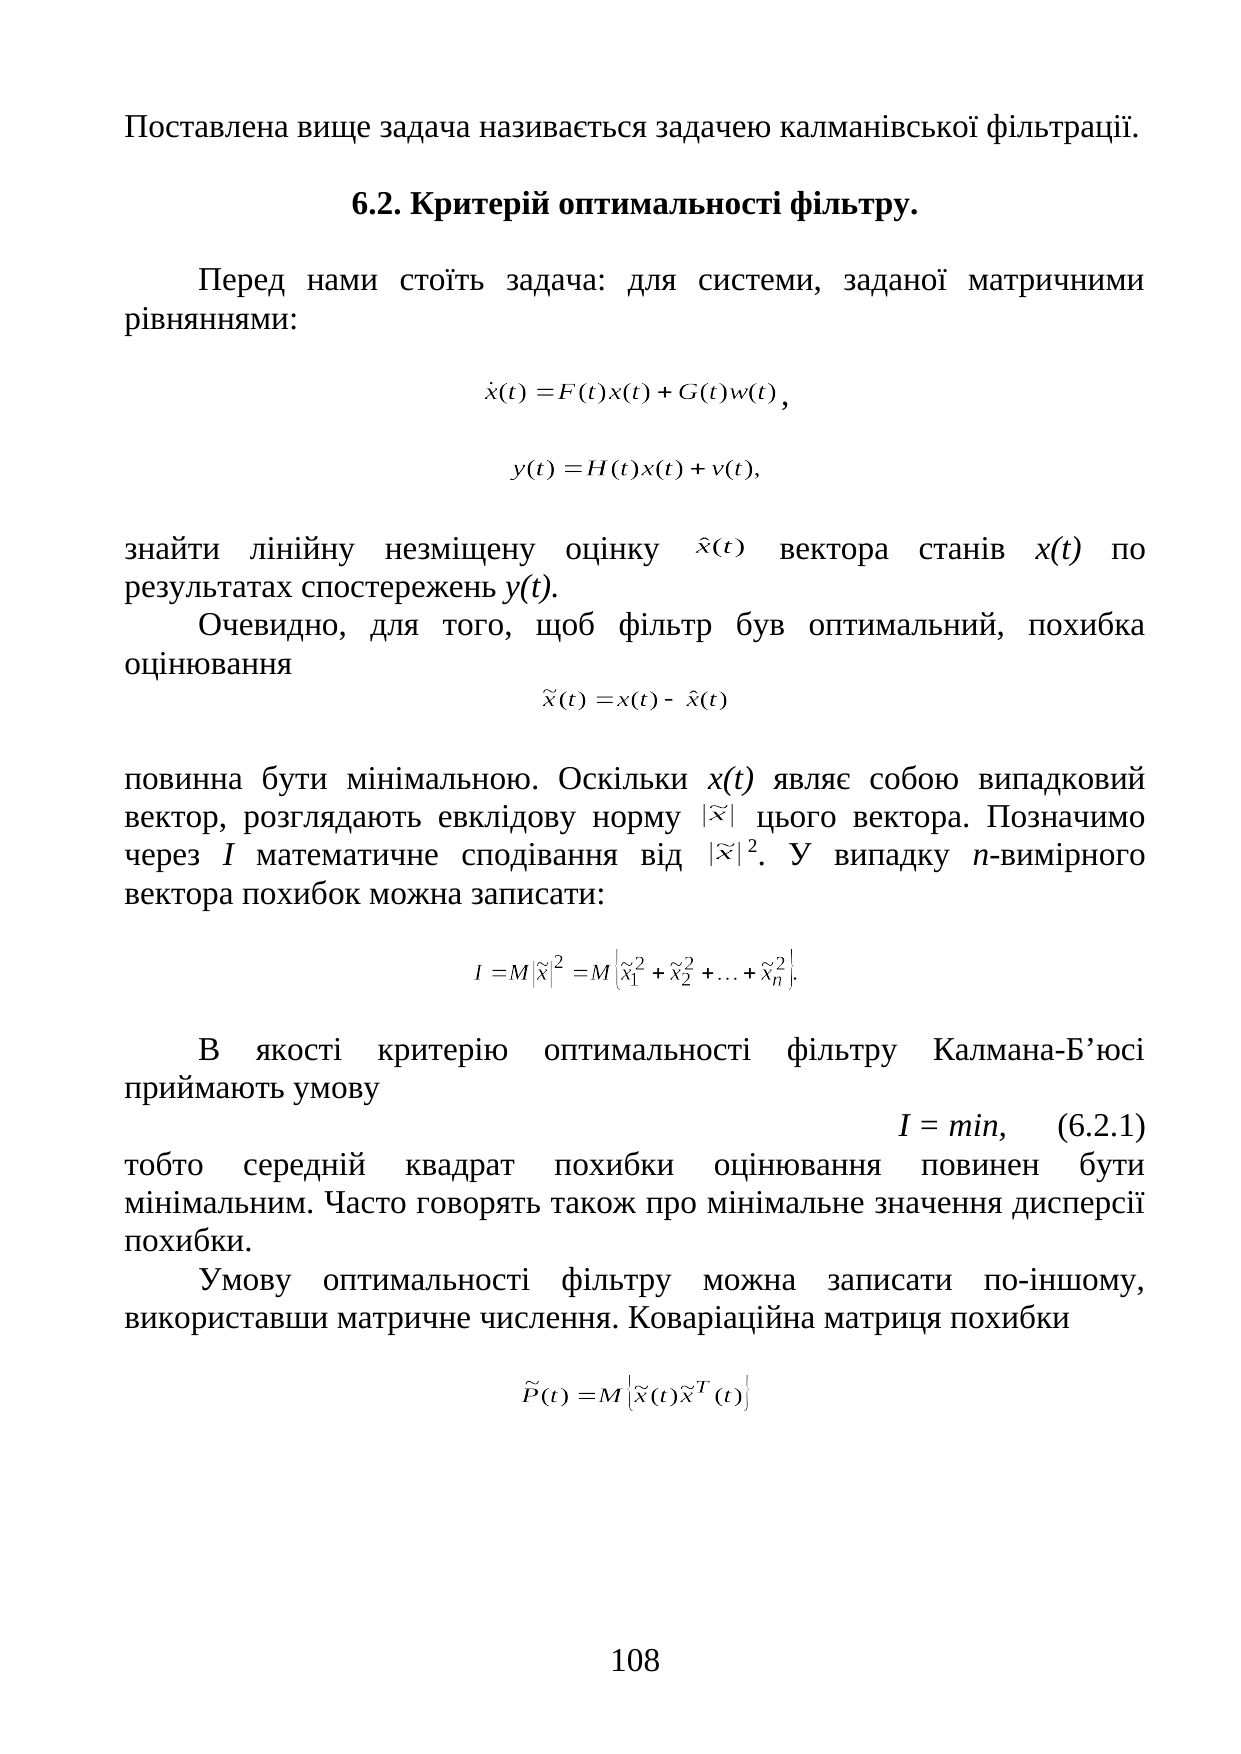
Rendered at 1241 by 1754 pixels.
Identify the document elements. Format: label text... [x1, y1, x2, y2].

text Поставлена вище задача називається задачею калманiвської фiльтрацiї. [124, 106, 1146, 145]
text повинна бути мiнiмальною. Оскільки x(t) являє собою випадковий вектор, розглядають евклiдову норму цього вектора. Позначимо через I математичне сподiвання вiд 2. У випадку n-вимiрного вектора похибок можна записати: [124, 758, 1146, 911]
text Умову оптимальностi фiльтру можна записати по-iншому, використавши матричне числення. Коварiацiйна матриця похибки [124, 1259, 1146, 1335]
text тобто середнiй квадрат похибки оцiнювання повинен бути мiнiмальним. Часто говорять також про мiнiмальне значення дисперсiї похибки. [124, 1144, 1146, 1259]
text Перед нами стоїть задача: для системи, заданої матричними рiвняннями: [124, 260, 1146, 336]
text В якостi критерiю оптимальностi фiльтру Калмана-Б’юсi приймають умову [124, 1029, 1146, 1105]
text I = min, (6.2.1) [124, 1105, 1146, 1144]
text знайти лiнiйну незмiщену оцiнку вектора станiв x(t) по результатах спостережень y(t). [124, 528, 1146, 605]
text 6.2. Критерiй оптимальностi фiльтру. [124, 183, 1146, 221]
text , [124, 375, 1146, 413]
text Очевидно, для того, щоб фiльтр був оптимальний, похибка оцiнювання [124, 605, 1146, 681]
